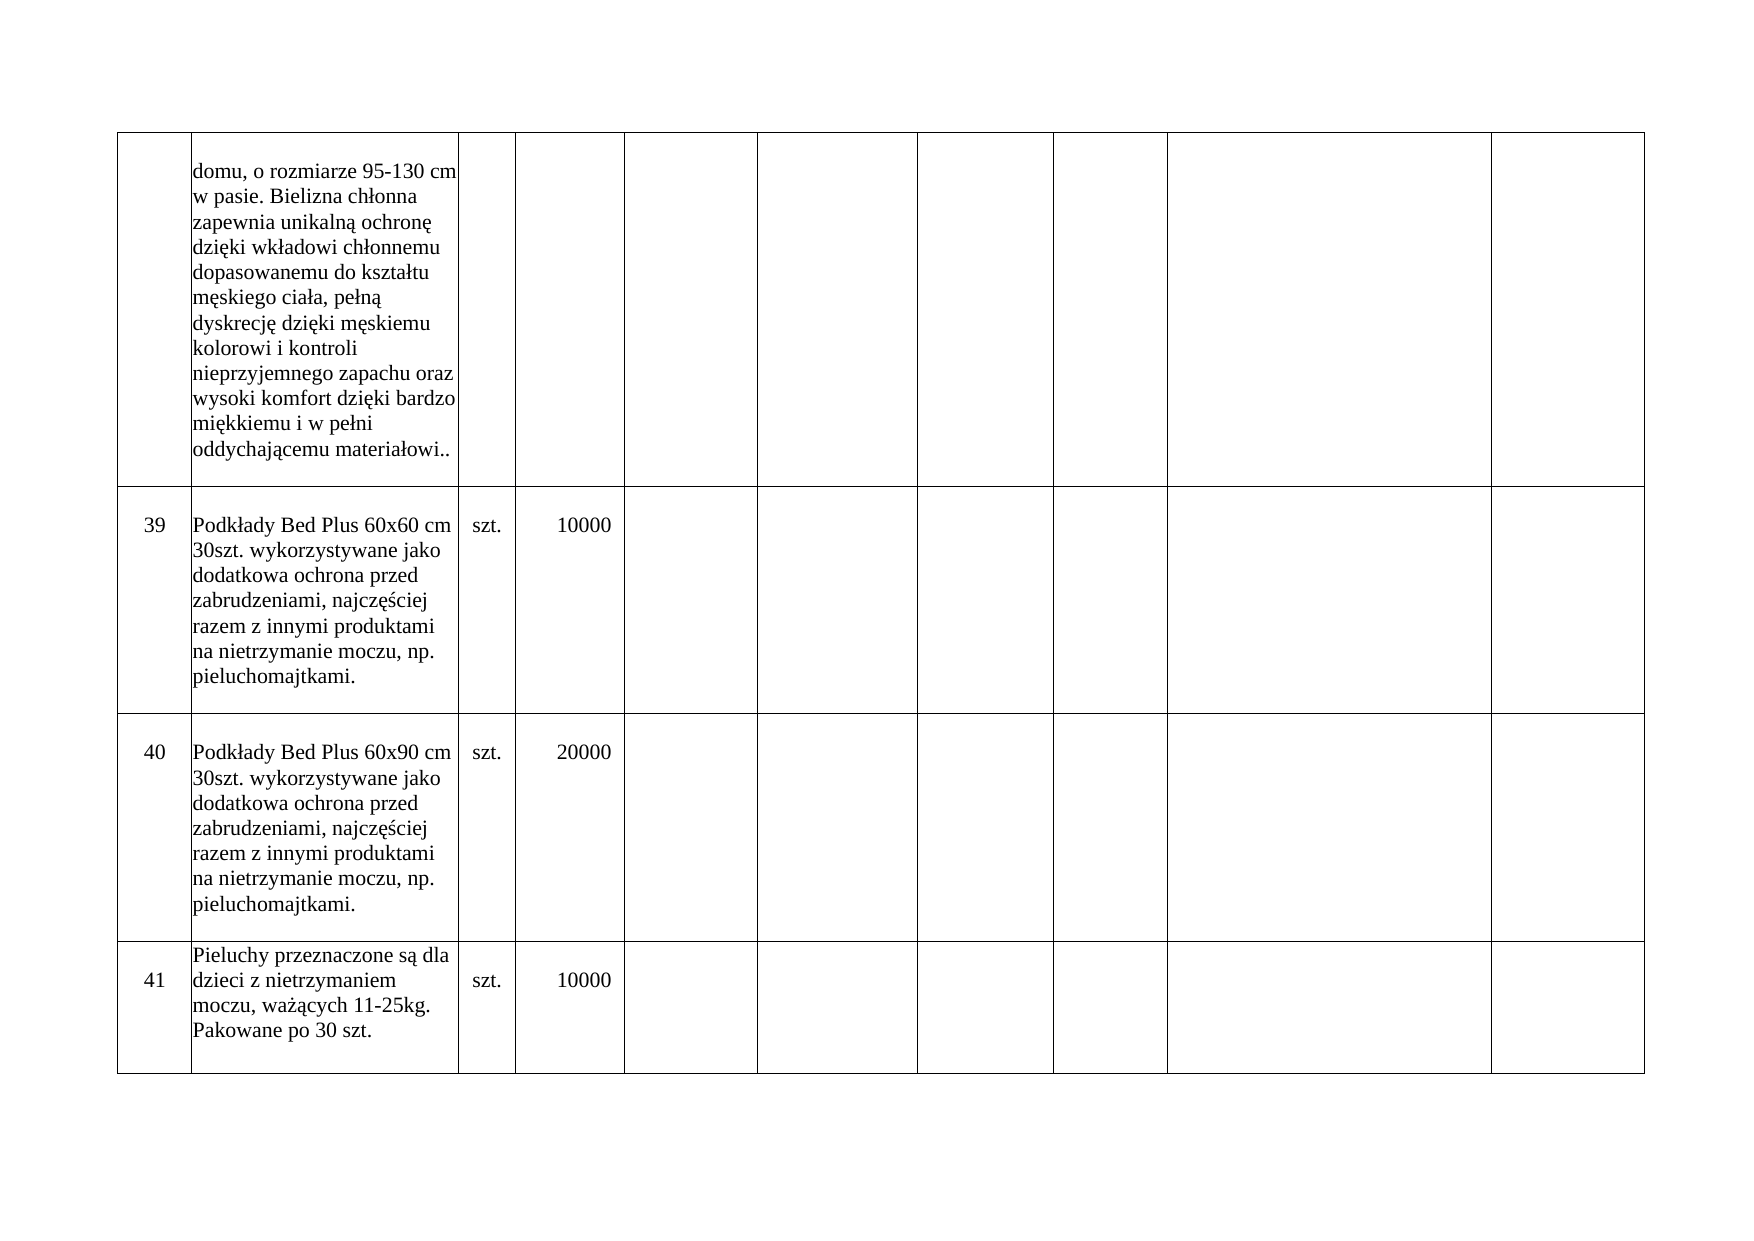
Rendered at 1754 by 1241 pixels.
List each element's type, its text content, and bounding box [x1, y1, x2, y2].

table_cell szt. [459, 487, 515, 713]
table_cell [918, 942, 1053, 1073]
table_cell 10000 [516, 942, 624, 1073]
table_cell [918, 714, 1053, 941]
table_cell [1054, 487, 1167, 713]
table_cell [1168, 133, 1491, 486]
table_cell [918, 133, 1053, 486]
table_cell [1492, 714, 1644, 941]
table_cell [1168, 714, 1491, 941]
table_cell [1168, 942, 1491, 1073]
table_cell [758, 714, 917, 941]
table_cell [758, 133, 917, 486]
table_cell 20000 [516, 714, 624, 941]
table_cell [758, 487, 917, 713]
table_cell 39 [118, 487, 191, 713]
table_cell [1054, 133, 1167, 486]
table_cell szt. [459, 942, 515, 1073]
table_cell 40 [118, 714, 191, 941]
table_cell Podkłady Bed Plus 60x90 cm 30szt. wykorzystywane jako dodatkowa ochrona przed zabrudzeniami, najczęściej razem z innymi produktami na nietrzymanie moczu, np. pieluchomajtkami. [192, 714, 458, 941]
table_cell [1492, 133, 1644, 486]
table_cell [625, 133, 757, 486]
table_cell Podkłady Bed Plus 60x60 cm 30szt. wykorzystywane jako dodatkowa ochrona przed zabrudzeniami, najczęściej razem z innymi produktami na nietrzymanie moczu, np. pieluchomajtkami. [192, 487, 458, 713]
table_cell domu, o rozmiarze 95-130 cm w pasie. Bielizna chłonna zapewnia unikalną ochronę dzięki wkładowi chłonnemu dopasowanemu do kształtu męskiego ciała, pełną dyskrecję dzięki męskiemu kolorowi i kontroli nieprzyjemnego zapachu oraz wysoki komfort dzięki bardzo miękkiemu i w pełni oddychającemu materiałowi.. [192, 133, 458, 486]
table_cell [118, 133, 191, 486]
table_cell [758, 942, 917, 1073]
table_cell [516, 133, 624, 486]
table_cell Pieluchy przeznaczone są dla dzieci z nietrzymaniem moczu, ważących 11-25kg. Pakowane po 30 szt. [192, 942, 458, 1073]
table_cell [625, 487, 757, 713]
table_cell [1492, 942, 1644, 1073]
table_cell szt. [459, 714, 515, 941]
table_cell [625, 714, 757, 941]
table_cell 10000 [516, 487, 624, 713]
table_cell [1054, 714, 1167, 941]
table_cell [625, 942, 757, 1073]
table_cell [1054, 942, 1167, 1073]
table_cell [1168, 487, 1491, 713]
table_cell [1492, 487, 1644, 713]
table_cell [918, 487, 1053, 713]
table_cell [459, 133, 515, 486]
table_cell 41 [118, 942, 191, 1073]
